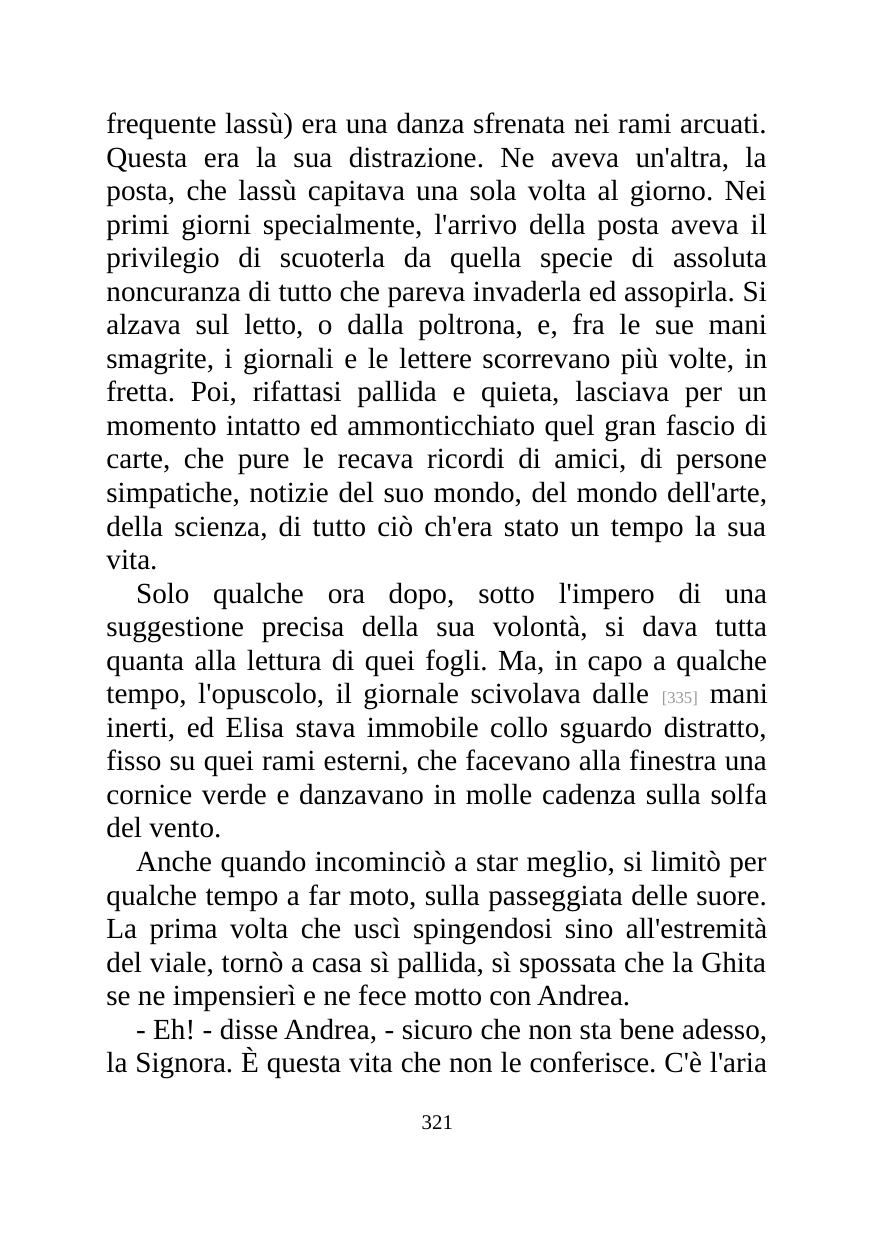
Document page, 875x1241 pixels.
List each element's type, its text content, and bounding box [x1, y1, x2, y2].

text - Eh! - disse Andrea, - sicuro che non sta bene adesso, la Signora. È questa vita che non le conferisce. C'è l'aria [106, 1012, 768, 1079]
text frequente lassù) era una danza sfrenata nei rami arcuati. Questa era la sua distrazione. Ne aveva un'altra, la posta, che lassù capitava una sola volta al giorno. Nei primi giorni specialmente, l'arrivo della posta aveva il privilegio di scuoterla da quella specie di assoluta noncuranza di tutto che pareva invaderla ed assopirla. Si alzava sul letto, o dalla poltrona, e, fra le sue mani smagrite, i giornali e le lettere scorrevano più volte, in fretta. Poi, rifattasi pallida e quieta, lasciava per un momento intatto ed ammonticchiato quel gran fascio di carte, che pure le recava ricordi di amici, di persone simpatiche, notizie del suo mondo, del mondo dell'arte, della scienza, di tutto ciò ch'era stato un tempo la sua vita. [106, 106, 768, 576]
text Anche quando incominciò a star meglio, si limitò per qualche tempo a far moto, sulla passeggiata delle suore. La prima volta che uscì spingendosi sino all'estremità del viale, tornò a casa sì pallida, sì spossata che la Ghita se ne impensierì e ne fece motto con Andrea. [106, 844, 768, 1012]
text Solo qualche ora dopo, sotto l'impero di una suggestione precisa della sua volontà, si dava tutta quanta alla lettura di quei fogli. Ma, in capo a qualche tempo, l'opuscolo, il giornale scivolava dalle [335] mani inerti, ed Elisa stava immobile collo sguardo distratto, fisso su quei rami esterni, che facevano alla finestra una cornice verde e danzavano in molle cadenza sulla solfa del vento. [106, 576, 768, 844]
